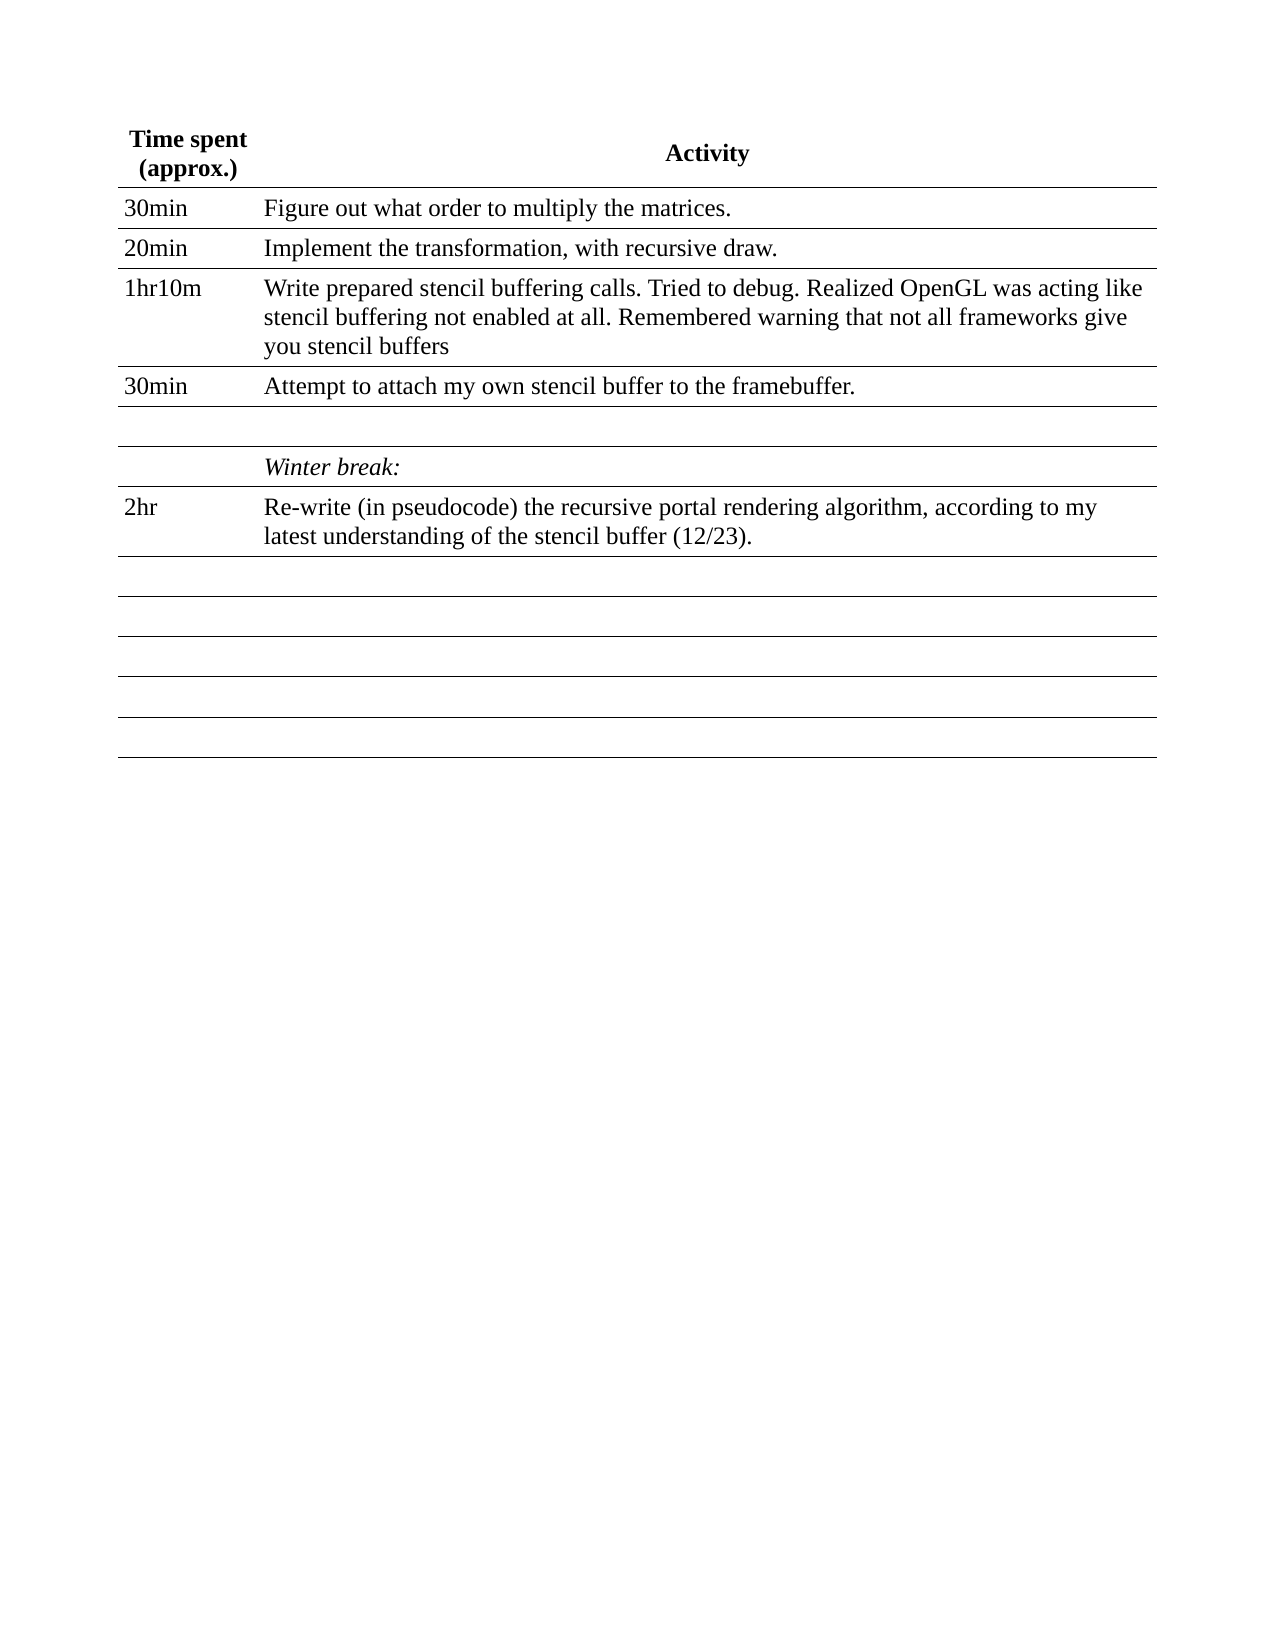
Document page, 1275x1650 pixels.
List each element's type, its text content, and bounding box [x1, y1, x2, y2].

table_cell [258, 637, 1157, 676]
table_cell [118, 557, 258, 596]
table_cell 20min [118, 229, 258, 268]
table_header Time spent (approx.) [118, 118, 258, 187]
table_cell [258, 597, 1157, 636]
table_cell Re-write (in pseudocode) the recursive portal rendering algorithm, according to my latest understanding of the stencil buffer (12/23). [258, 487, 1157, 556]
table_cell 1hr10m [118, 269, 258, 366]
table_cell [258, 407, 1157, 446]
table_cell [258, 718, 1157, 757]
table_cell Attempt to attach my own stencil buffer to the framebuffer. [258, 367, 1157, 406]
table_cell Figure out what order to multiply the matrices. [258, 188, 1157, 227]
table_cell [118, 597, 258, 636]
table_cell [118, 718, 258, 757]
table_header Activity [258, 118, 1157, 187]
table_cell [118, 407, 258, 446]
table_cell Winter break: [258, 447, 1157, 486]
table_cell [118, 447, 258, 486]
table_cell [118, 677, 258, 717]
table_cell Write prepared stencil buffering calls. Tried to debug. Realized OpenGL was acting like stencil buffering not enabled at all. Remembered warning that not all frameworks give you stencil buffers [258, 269, 1157, 366]
table_cell 30min [118, 188, 258, 227]
table_cell 2hr [118, 487, 258, 556]
table_cell Implement the transformation, with recursive draw. [258, 229, 1157, 268]
table_cell [118, 637, 258, 676]
table_cell [258, 557, 1157, 596]
table_cell [258, 677, 1157, 717]
table_cell 30min [118, 367, 258, 406]
